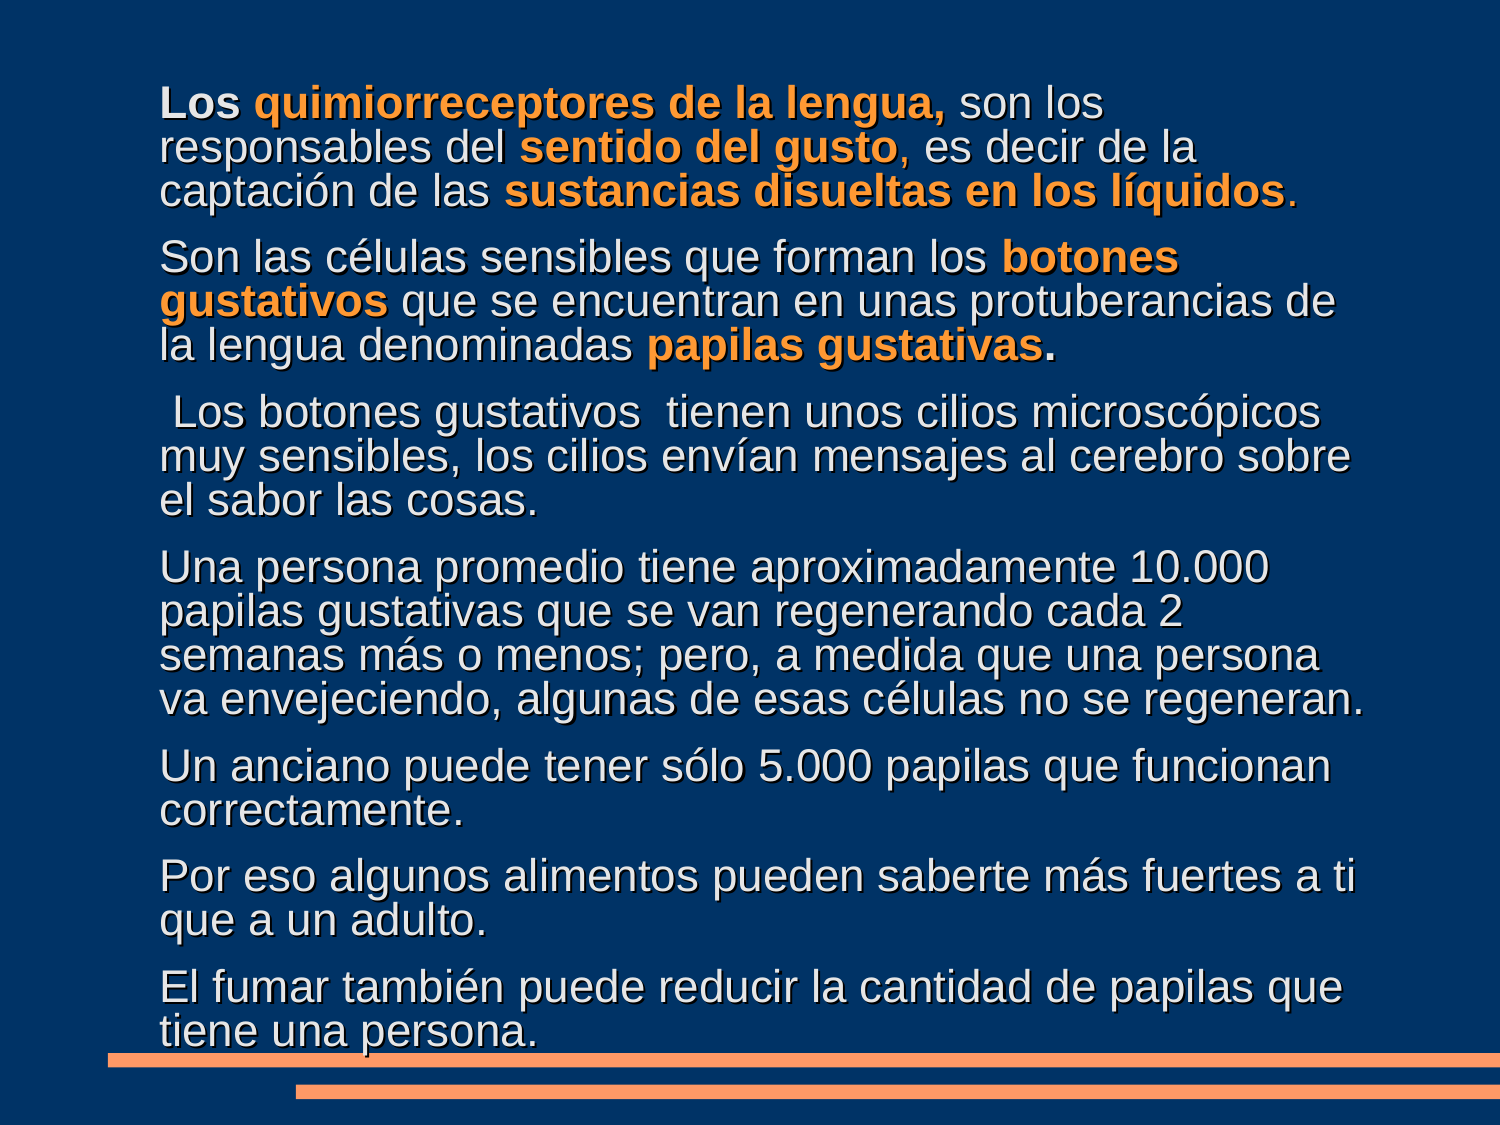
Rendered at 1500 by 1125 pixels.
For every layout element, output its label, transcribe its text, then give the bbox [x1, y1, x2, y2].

list Los quimiorreceptores de la lengua, son los responsables del sentido del gusto, es decir de la captación de las sustancias disueltas en los líquidos. Son las células sensibles que forman los botones gustativos que se encuentran en unas protuberancias de la lengua denominadas papilas gustativas. Los botones gustativos tienen unos cilios microscópicos muy sensibles, los cilios envían mensajes al cerebro sobre el sabor las cosas. Una persona promedio tiene aproximadamente 10.000 papilas gustativas que se van regenerando cada 2 semanas más o menos; pero, a medida que una persona va envejeciendo, algunas de esas células no se regeneran. Un anciano puede tener sólo 5.000 papilas que funcionan correctamente. Por eso algunos alimentos pueden saberte más fuertes a ti que a un adulto. El fumar también puede reducir la cantidad de papilas que tiene una persona. [88, 75, 1394, 1063]
